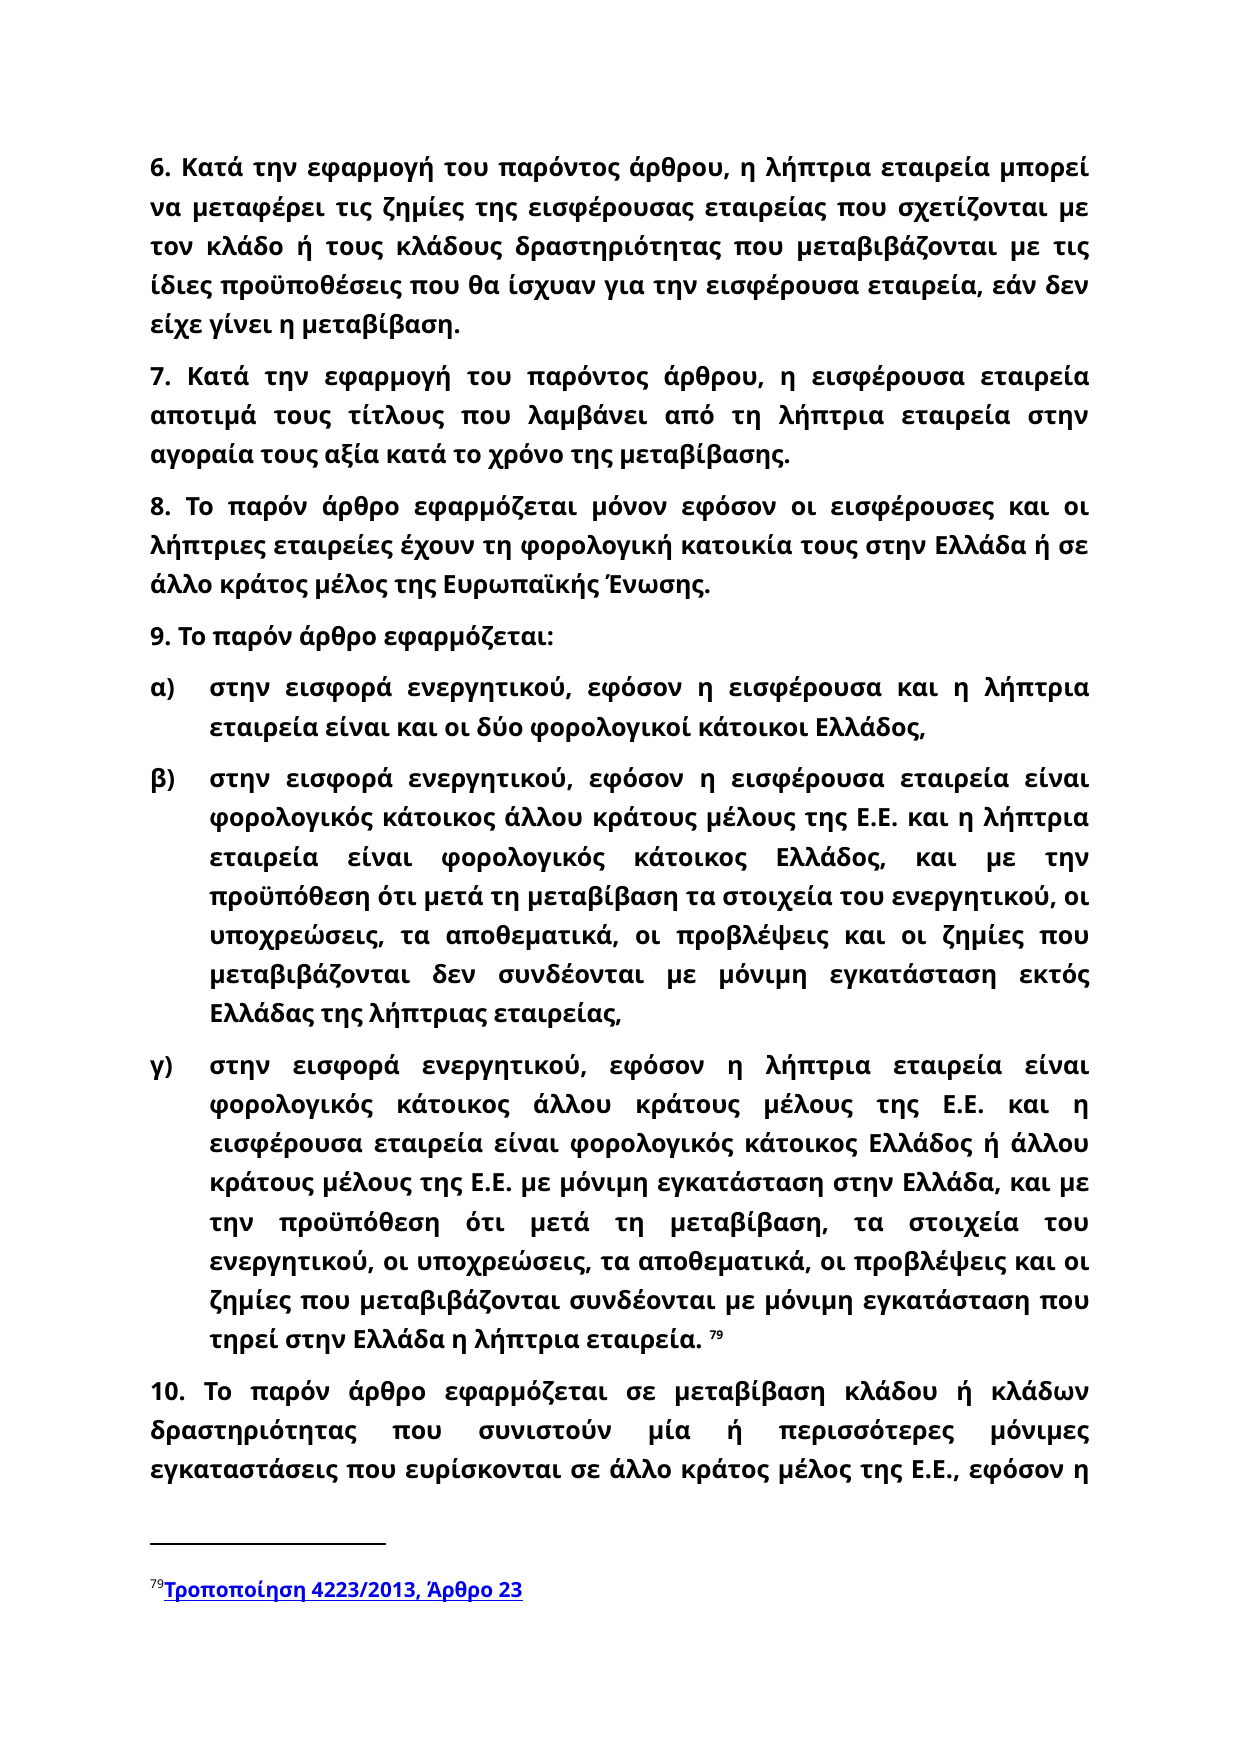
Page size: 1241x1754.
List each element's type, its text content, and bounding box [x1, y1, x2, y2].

list α) στην εισφορά ενεργητικού, εφόσον η εισφέρουσα και η λήπτρια εταιρεία είναι και οι δύο φορολογικοί κάτοικοι Ελλάδος, [150, 670, 1090, 743]
list β) στην εισφορά ενεργητικού, εφόσον η εισφέρουσα εταιρεία είναι φορολογικός κάτοικος άλλου κράτους μέλους της Ε.Ε. και η λήπτρια εταιρεία είναι φορολογικός κάτοικος Ελλάδος, και με την προϋπόθεση ότι μετά τη μεταβίβαση τα στοιχεία του ενεργητικού, οι υποχρεώσεις, τα αποθεματικά, οι προβλέψεις και οι ζημίες που μεταβιβάζονται δεν συνδέονται με μόνιμη εγκατάσταση εκτός Ελλάδας της λήπτριας εταιρείας, [150, 761, 1090, 1030]
text 9. Το παρόν άρθρο εφαρμόζεται: [150, 618, 1090, 652]
text 7. Κατά την εφαρμογή του παρόντος άρθρου, η εισφέρουσα εταιρεία αποτιμά τους τίτλους που λαμβάνει από τη λήπτρια εταιρεία στην αγοραία τους αξία κατά το χρόνο της μεταβίβασης. [150, 358, 1090, 471]
text 8. Το παρόν άρθρο εφαρμόζεται μόνον εφόσον οι εισφέρουσες και οι λήπτριες εταιρείες έχουν τη φορολογική κατοικία τους στην Ελλάδα ή σε άλλο κράτος μέλος της Ευρωπαϊκής Ένωσης. [150, 488, 1090, 601]
text 6. Κατά την εφαρμογή του παρόντος άρθρου, η λήπτρια εταιρεία μπορεί να μεταφέρει τις ζημίες της εισφέρουσας εταιρείας που σχετίζονται με τον κλάδο ή τους κλάδους δραστηριότητας που μεταβιβάζονται με τις ίδιες προϋποθέσεις που θα ίσχυαν για την εισφέρουσα εταιρεία, εάν δεν είχε γίνει η μεταβίβαση. [150, 150, 1090, 341]
list γ) στην εισφορά ενεργητικού, εφόσον η λήπτρια εταιρεία είναι φορολογικός κάτοικος άλλου κράτους μέλους της Ε.Ε. και η εισφέρουσα εταιρεία είναι φορολογικός κάτοικος Ελλάδος ή άλλου κράτους μέλους της Ε.Ε. με μόνιμη εγκατάσταση στην Ελλάδα, και με την προϋπόθεση ότι μετά τη μεταβίβαση, τα στοιχεία του ενεργητικού, οι υποχρεώσεις, τα αποθεματικά, οι προβλέψεις και οι ζημίες που μεταβιβάζονται συνδέονται με μόνιμη εγκατάσταση που τηρεί στην Ελλάδα η λήπτρια εταιρεία. [150, 1047, 1090, 1356]
text Τροποποίηση 4223/2013, Άρθρο 23 [150, 1576, 1090, 1604]
text 10. Το παρόν άρθρο εφαρμόζεται σε μεταβίβαση κλάδου ή κλάδων δραστηριότητας που συνιστούν μία ή περισσότερες μόνιμες εγκαταστάσεις που ευρίσκονται σε άλλο κράτος μέλος της Ε.Ε., εφόσον η [150, 1373, 1090, 1486]
